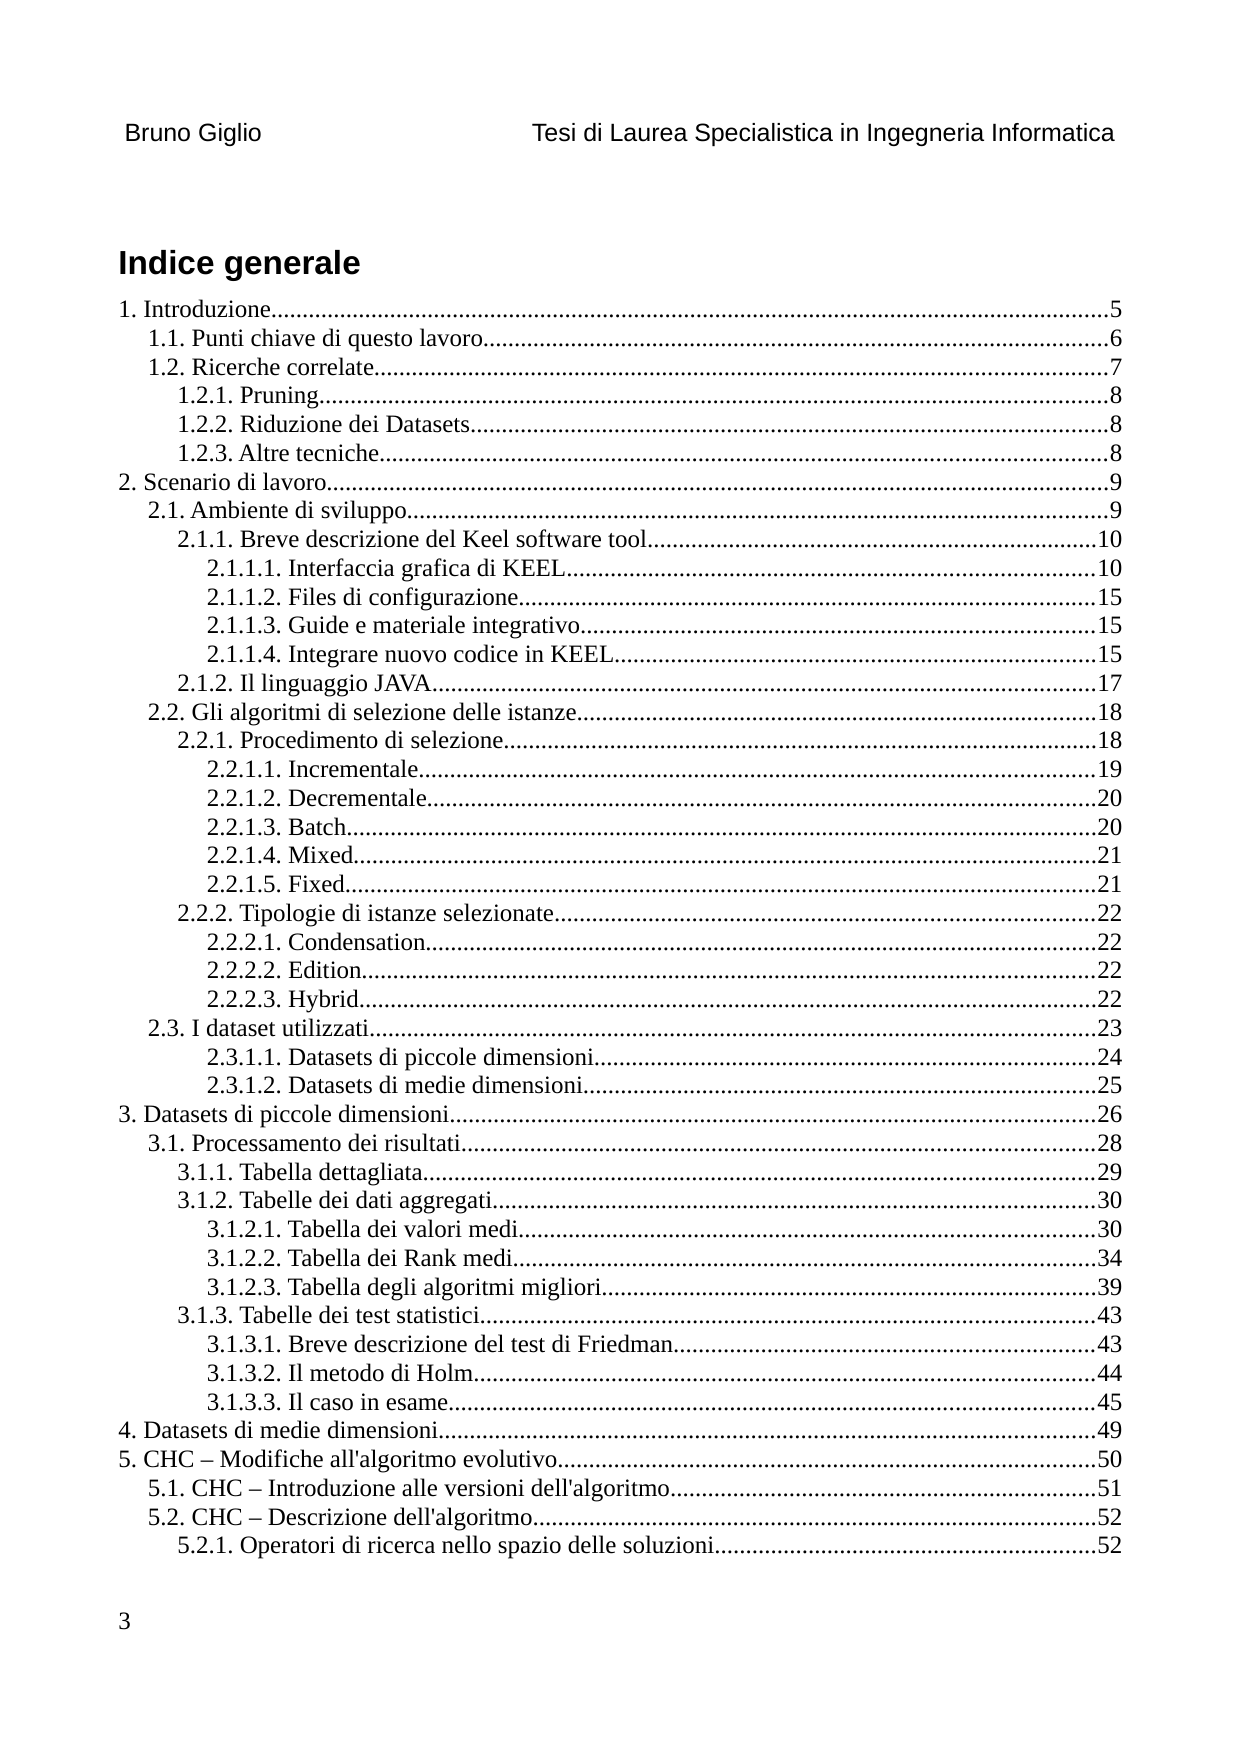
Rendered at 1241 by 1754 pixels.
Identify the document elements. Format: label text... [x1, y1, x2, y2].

text 2.2.1.1. Incrementale 19 [207, 754, 1122, 783]
text 2.1.1.3. Guide e materiale integrativo 15 [207, 611, 1122, 639]
text 2.2.2. Tipologie di istanze selezionate 22 [177, 898, 1122, 927]
text 2.1.1. Breve descrizione del Keel software tool 10 [177, 524, 1122, 553]
text 3.1.2.3. Tabella degli algoritmi migliori 39 [207, 1272, 1122, 1301]
text 5.2. CHC – Descrizione dell'algoritmo 52 [148, 1502, 1122, 1531]
text 2.1. Ambiente di sviluppo 9 [148, 496, 1122, 524]
text 3.1.1. Tabella dettagliata 29 [177, 1157, 1122, 1186]
text 2.2.2.1. Condensation 22 [207, 927, 1122, 956]
text 3.1.3. Tabelle dei test statistici 43 [177, 1301, 1122, 1329]
text 3.1.3.2. Il metodo di Holm 44 [207, 1358, 1122, 1387]
text 2.2. Gli algoritmi di selezione delle istanze 18 [148, 697, 1122, 726]
text 2.1.1.2. Files di configurazione 15 [207, 582, 1122, 611]
text 3.1.2. Tabelle dei dati aggregati 30 [177, 1186, 1122, 1214]
text 3.1.2.2. Tabella dei Rank medi 34 [207, 1243, 1122, 1272]
text 2.1.1.4. Integrare nuovo codice in KEEL 15 [207, 639, 1122, 668]
text 1.2. Ricerche correlate 7 [148, 352, 1122, 381]
text 5. CHC – Modifiche all'algoritmo evolutivo 50 [118, 1444, 1122, 1473]
text 2.1.1.1. Interfaccia grafica di KEEL 10 [207, 553, 1122, 582]
text 5.1. CHC – Introduzione alle versioni dell'algoritmo 51 [148, 1473, 1122, 1502]
text 2.2.1. Procedimento di selezione 18 [177, 726, 1122, 754]
text 3.1. Processamento dei risultati 28 [148, 1128, 1122, 1157]
text 3. Datasets di piccole dimensioni 26 [118, 1099, 1122, 1128]
text 1. Introduzione 5 [118, 294, 1122, 323]
text 2.3. I dataset utilizzati 23 [148, 1013, 1122, 1042]
text 2.2.1.4. Mixed 21 [207, 841, 1122, 869]
text 5.2.1. Operatori di ricerca nello spazio delle soluzioni 52 [177, 1531, 1122, 1559]
text 2.2.1.3. Batch 20 [207, 812, 1122, 841]
text 1.1. Punti chiave di questo lavoro 6 [148, 323, 1122, 352]
text 4. Datasets di medie dimensioni 49 [118, 1416, 1122, 1444]
text 2.1.2. Il linguaggio JAVA 17 [177, 668, 1122, 697]
text 2.3.1.2. Datasets di medie dimensioni 25 [207, 1071, 1122, 1099]
text 2. Scenario di lavoro 9 [118, 467, 1122, 496]
text 3.1.3.1. Breve descrizione del test di Friedman 43 [207, 1329, 1122, 1358]
text 1.2.3. Altre tecniche 8 [177, 438, 1122, 467]
text 2.2.1.5. Fixed 21 [207, 869, 1122, 898]
text 2.2.2.2. Edition 22 [207, 956, 1122, 984]
text 2.2.1.2. Decrementale 20 [207, 783, 1122, 812]
subtitle Indice generale [118, 243, 1122, 282]
text 1.2.1. Pruning 8 [177, 381, 1122, 409]
text 3.1.3.3. Il caso in esame 45 [207, 1387, 1122, 1416]
text 2.3.1.1. Datasets di piccole dimensioni 24 [207, 1042, 1122, 1071]
text 2.2.2.3. Hybrid 22 [207, 984, 1122, 1013]
text 3.1.2.1. Tabella dei valori medi 30 [207, 1214, 1122, 1243]
text 1.2.2. Riduzione dei Datasets 8 [177, 409, 1122, 438]
